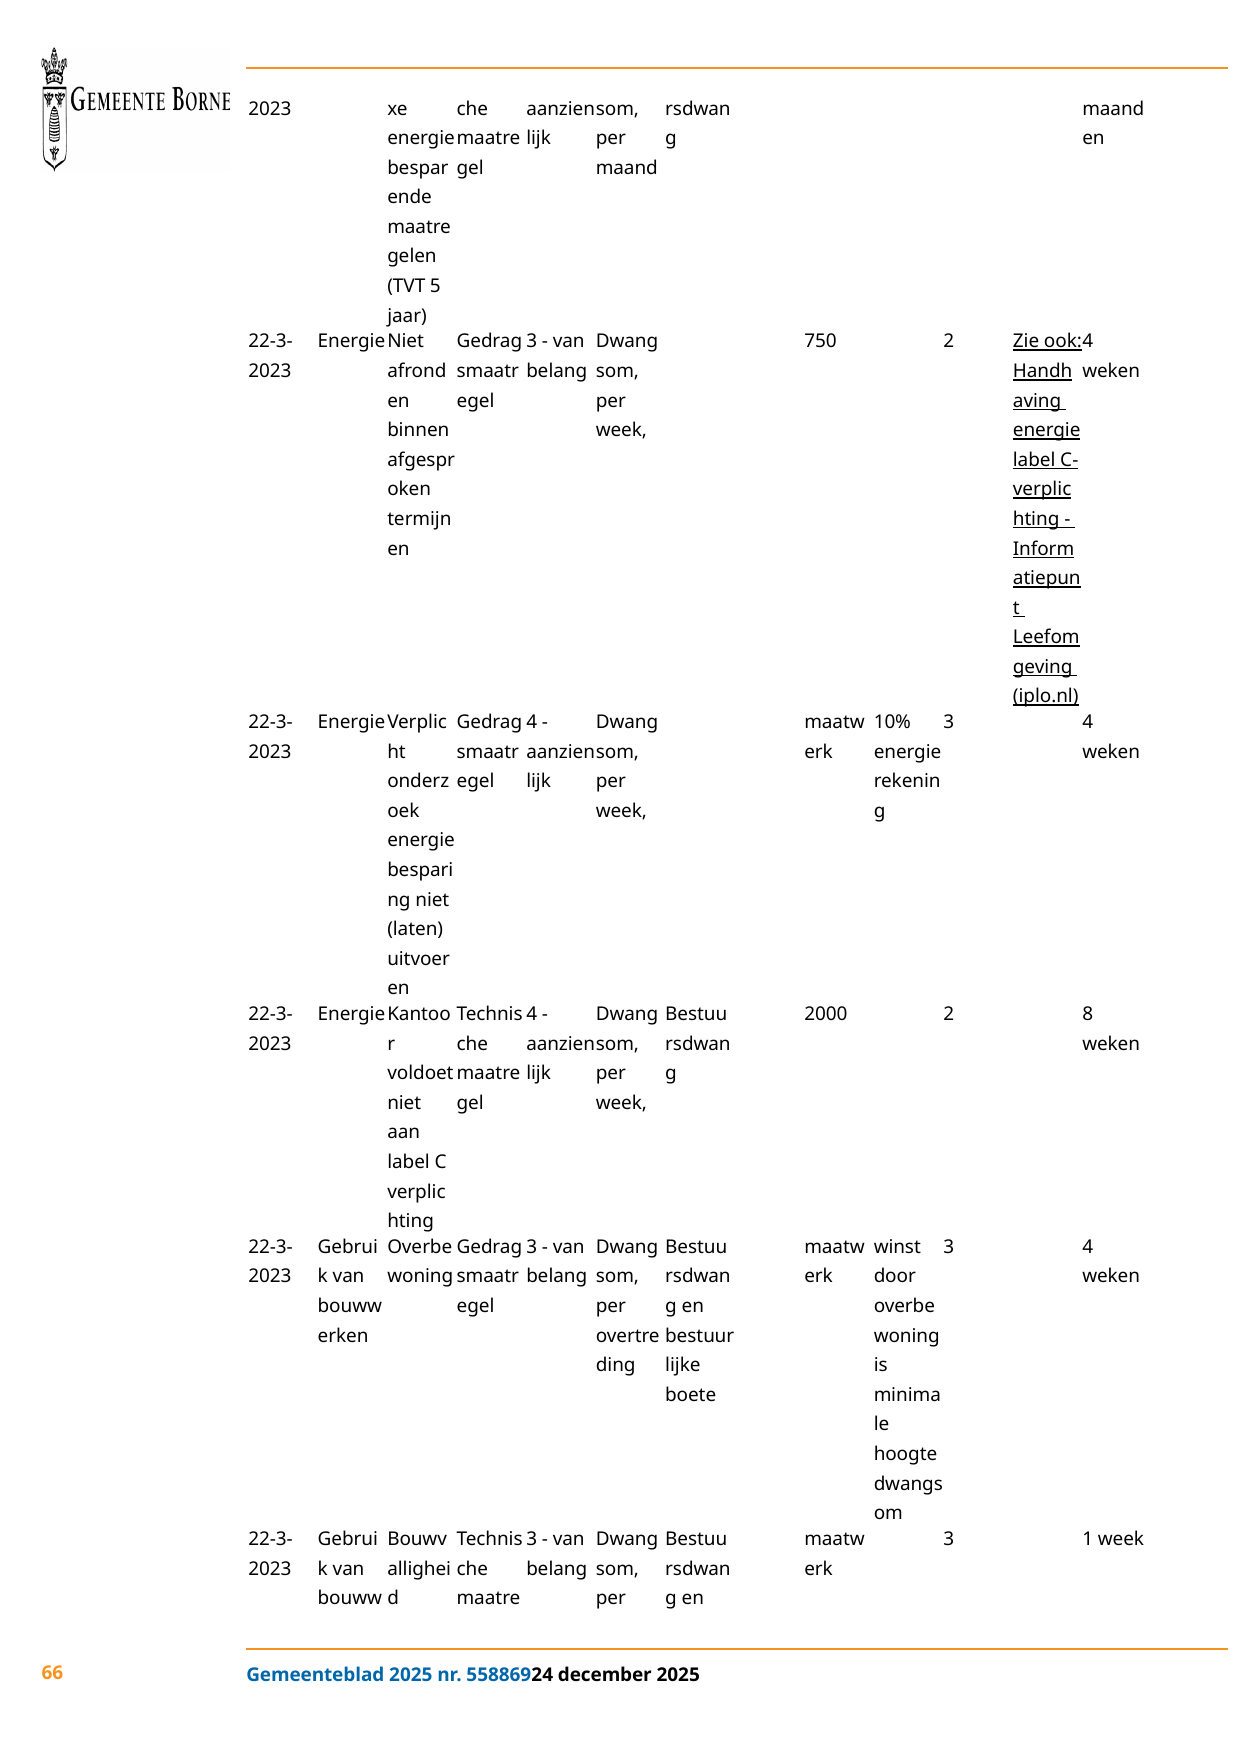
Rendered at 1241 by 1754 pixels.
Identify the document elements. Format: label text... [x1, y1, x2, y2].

table_cell 4 - aanzienlijk [526, 708, 596, 1000]
table_cell xe energiebesparende maatregelen (TVT 5 jaar) [387, 95, 456, 328]
table_cell 1 week [1082, 1525, 1152, 1610]
table_cell [874, 1000, 943, 1233]
table_cell [804, 95, 873, 328]
table_cell winst door overbewoning is minimale hoogte dwangsom [874, 1233, 943, 1525]
table_cell Dwangsom, per [596, 1525, 665, 1610]
table_cell Bouwvalligheid [387, 1525, 456, 1610]
table_cell 3 [943, 1233, 1013, 1525]
table_cell [665, 328, 734, 708]
table_cell 22-3-2023 [248, 1233, 317, 1525]
table_cell 750 [804, 328, 873, 708]
table_cell 2 [943, 328, 1013, 708]
table_cell [735, 328, 804, 708]
table_cell Overbewoning [387, 1233, 456, 1525]
table_cell maanden [1082, 95, 1152, 328]
table_cell che maatregel [456, 95, 526, 328]
table_cell [1013, 1233, 1082, 1525]
table_cell 2000 [804, 1000, 873, 1233]
table_cell 2023 [248, 95, 317, 328]
table_cell maatwerk [804, 1525, 873, 1610]
table_cell Energie [318, 1000, 387, 1233]
table_cell Dwangsom, per week, [596, 328, 665, 708]
table_cell [735, 95, 804, 328]
table_cell 22-3-2023 [248, 1000, 317, 1233]
table_cell Niet afronden binnen afgesproken termijnen [387, 328, 456, 708]
table_cell - aanzienlijk [526, 95, 596, 328]
table_cell [735, 708, 804, 1000]
table_cell som, per maand [596, 95, 665, 328]
table_cell 3 - van belang [526, 1525, 596, 1610]
table_cell 4 weken [1082, 708, 1152, 1000]
table_cell [735, 1000, 804, 1233]
table_cell Gedragsmaatregel [456, 708, 526, 1000]
table_cell [874, 95, 943, 328]
table_cell rsdwang [665, 95, 734, 328]
table_cell 3 - van belang [526, 1233, 596, 1525]
table_cell [874, 1525, 943, 1610]
table_cell Gebruik van bouww [318, 1525, 387, 1610]
table_cell Kantoor voldoet niet aan label C verplichting [387, 1000, 456, 1233]
table_cell Technische maatre [456, 1525, 526, 1610]
table_cell 2 [943, 1000, 1013, 1233]
table_cell 4 - aanzienlijk [526, 1000, 596, 1233]
table_cell 3 - van belang [526, 328, 596, 708]
table_cell Handhaving energielabel C-verplichting - Informatiepunt Leefomgeving (iplo.nl) [1013, 351, 1082, 708]
table_cell [735, 1525, 804, 1610]
table_cell Energie [318, 328, 387, 708]
table_cell 10% energierekening [874, 708, 943, 1000]
table_cell [1013, 1525, 1082, 1610]
table_cell 4 weken [1082, 328, 1152, 708]
table_cell Zie ook: [1013, 328, 1082, 349]
table_cell Gebruik van bouwwerken [318, 1233, 387, 1525]
table_cell maatwerk [804, 1233, 873, 1525]
table_cell [1013, 95, 1082, 328]
table_cell 22-3-2023 [248, 328, 317, 708]
table_cell Dwangsom, per week, [596, 1000, 665, 1233]
table_cell 4 weken [1082, 1233, 1152, 1525]
table_cell Dwangsom, per week, [596, 708, 665, 1000]
table_cell 22-3-2023 [248, 1525, 317, 1610]
table_cell 3 [943, 1525, 1013, 1610]
table_cell Bestuursdwang [665, 1000, 734, 1233]
table_cell Verplicht onderzoek energiebesparing niet (laten) uitvoeren [387, 708, 456, 1000]
picture [41, 47, 231, 172]
table_cell [318, 95, 387, 328]
table_cell [665, 708, 734, 1000]
table_cell 8 weken [1082, 1000, 1152, 1233]
table_cell [1013, 1000, 1082, 1233]
table_cell 3 [943, 708, 1013, 1000]
table_cell Energie [318, 708, 387, 1000]
table_cell [874, 328, 943, 708]
table_cell [943, 95, 1013, 328]
table_cell Bestuursdwang en [665, 1525, 734, 1610]
table_cell [735, 1233, 804, 1525]
table_cell Dwangsom, per overtreding [596, 1233, 665, 1525]
table_cell Technische maatregel [456, 1000, 526, 1233]
table_cell 22-3-2023 [248, 708, 317, 1000]
table_cell Bestuursdwang en bestuurlijke boete [665, 1233, 734, 1525]
table_cell [1013, 708, 1082, 1000]
table_cell maatwerk [804, 708, 873, 1000]
table_cell Gedragsmaatregel [456, 1233, 526, 1525]
table_cell Gedragsmaatregel [456, 328, 526, 708]
